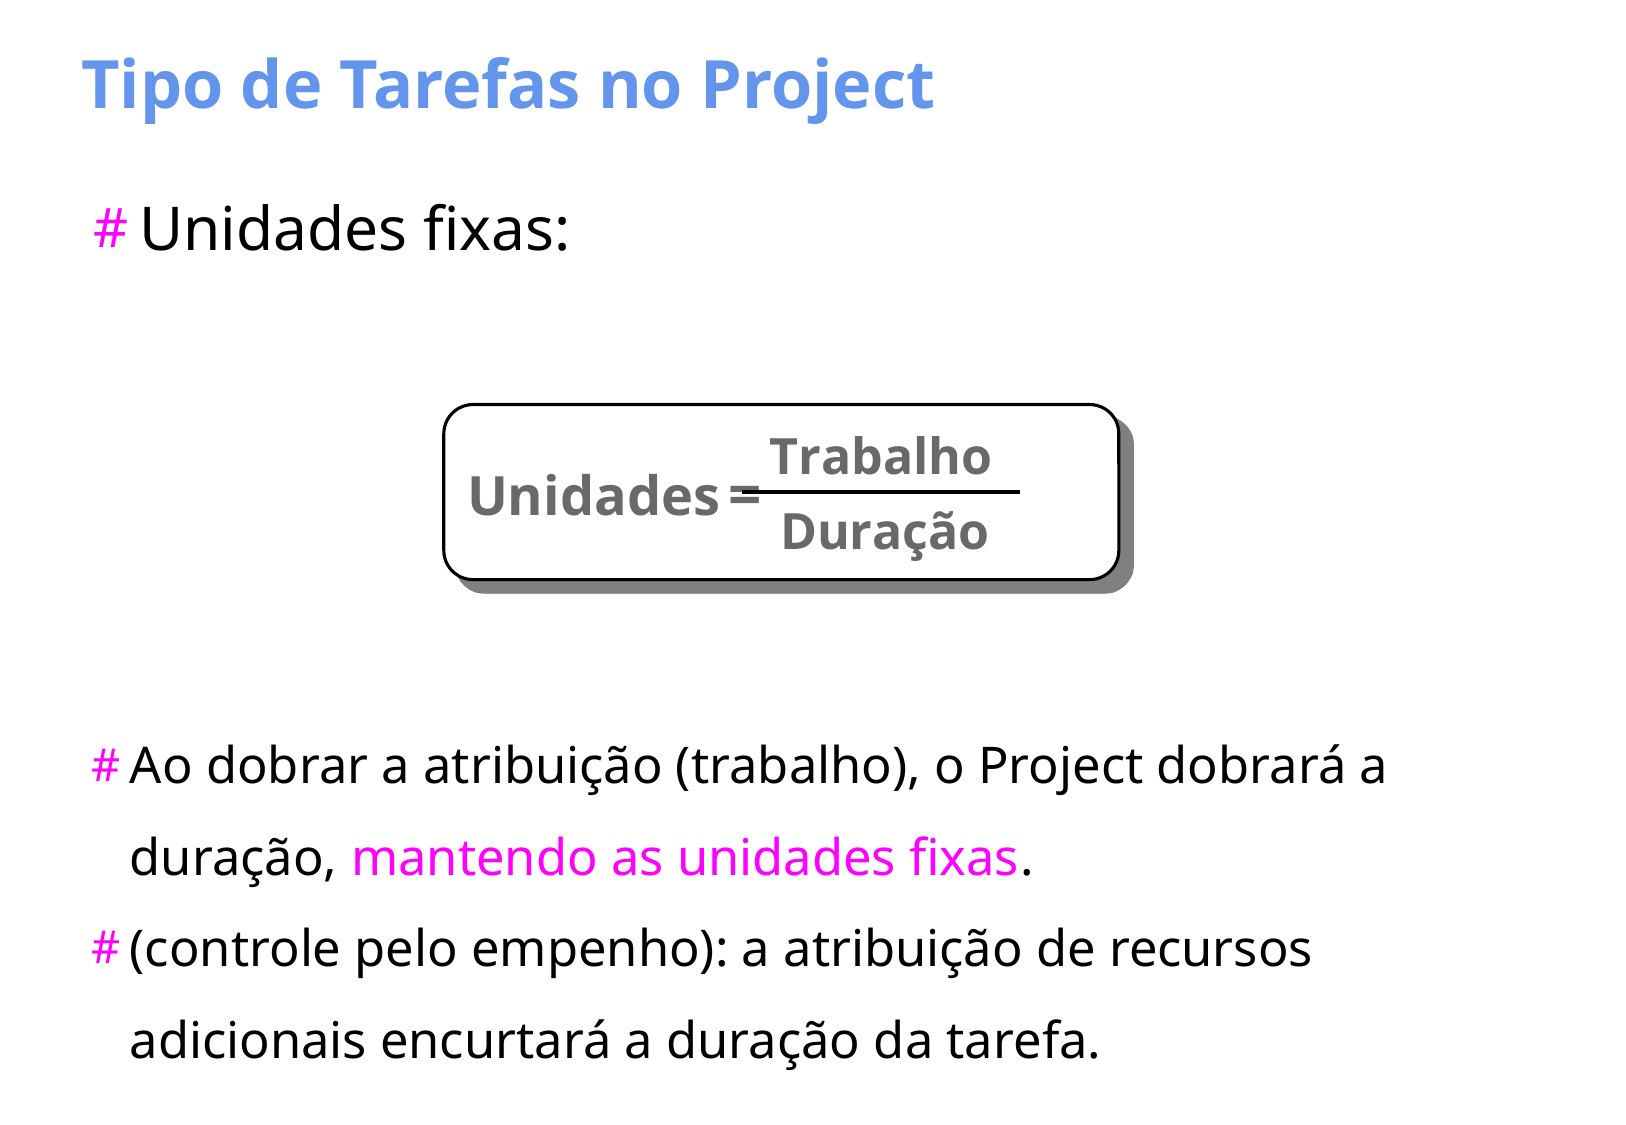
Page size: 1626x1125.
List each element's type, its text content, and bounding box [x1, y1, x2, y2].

text_box Duração [765, 491, 1006, 568]
list Unidades fixas: [81, 153, 1544, 355]
text_box Unidades = [443, 404, 1119, 580]
text_box Trabalho [754, 416, 1008, 493]
title Tipo de Tarefas no Project [81, 41, 1544, 122]
list Ao dobrar a atribuição (trabalho), o Project dobrará a duração, mantendo as unidades fixas. (controle pelo empenho): a atribuição de recursos adicionais encurtará a duração da tarefa. [81, 702, 1544, 1075]
